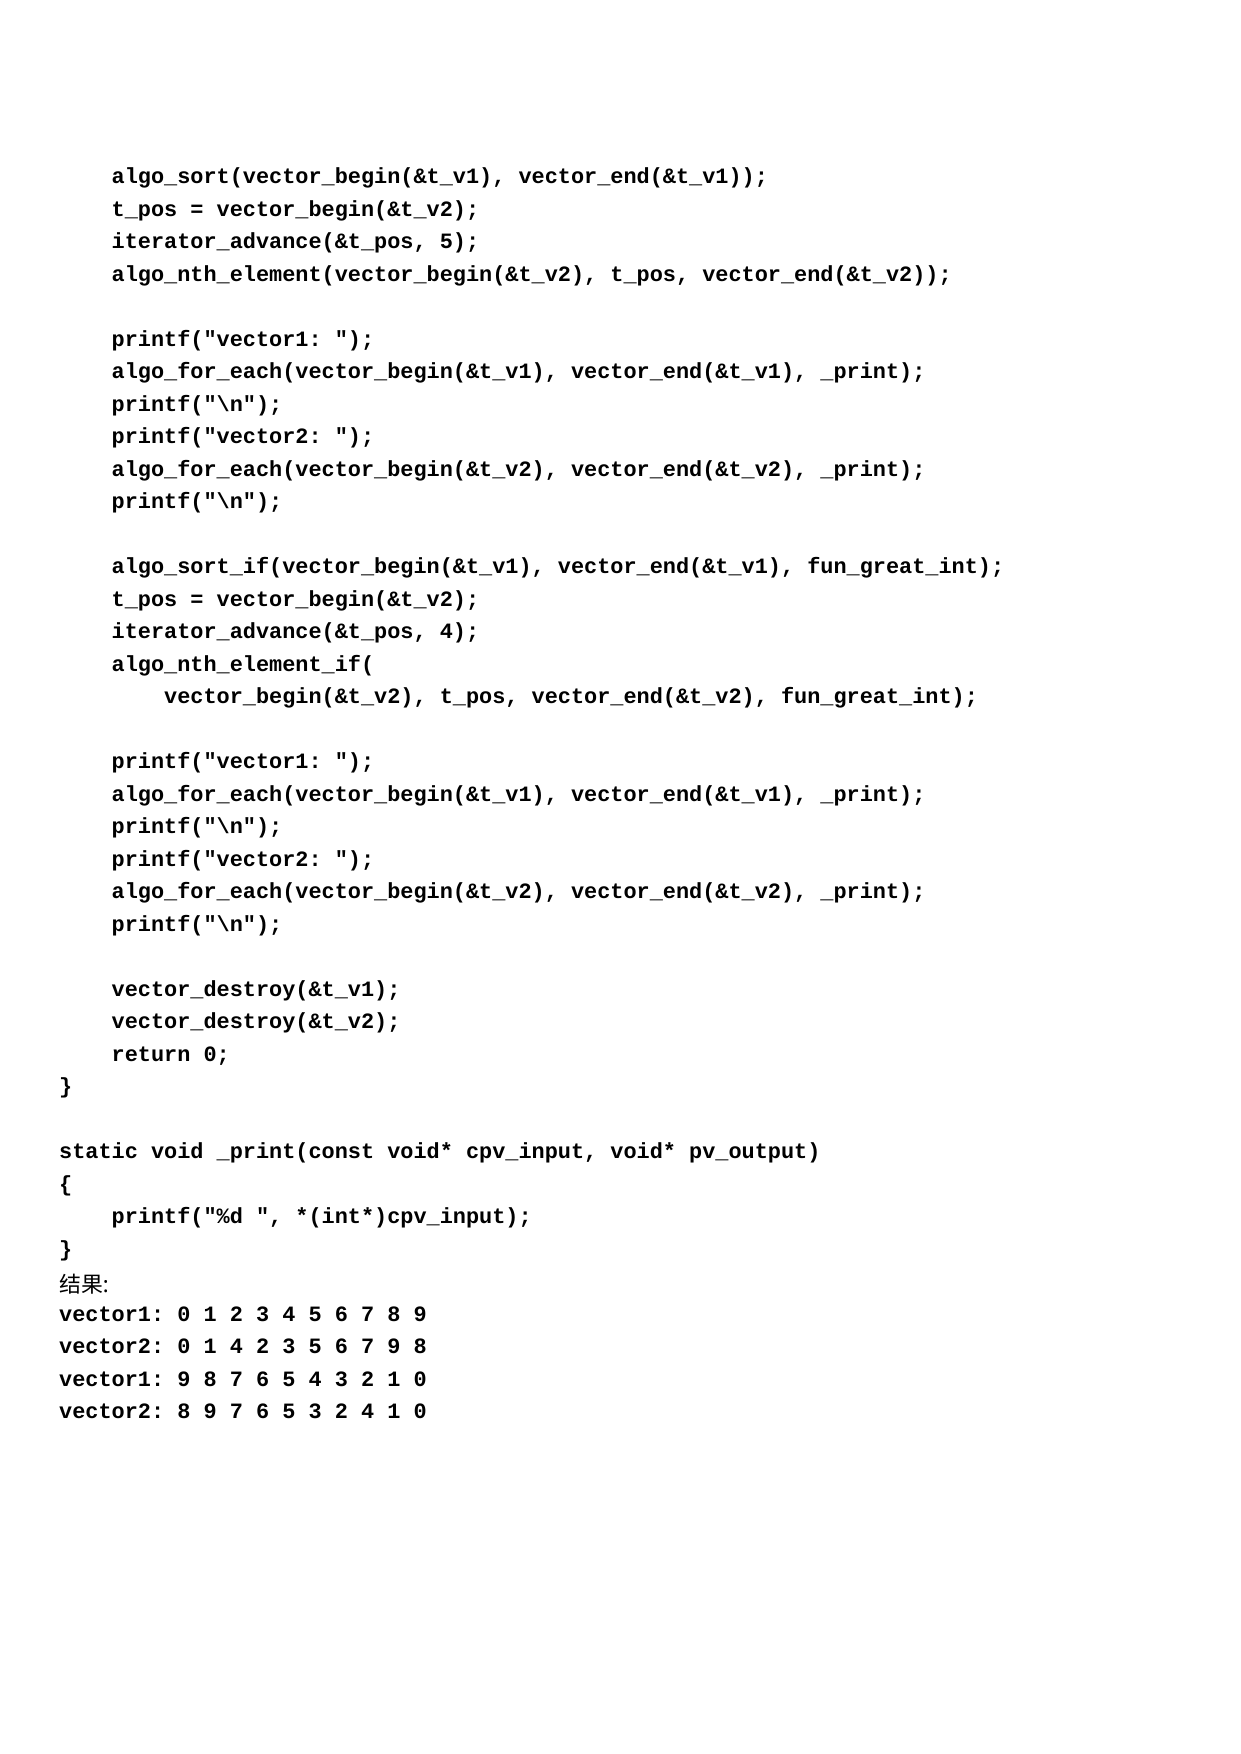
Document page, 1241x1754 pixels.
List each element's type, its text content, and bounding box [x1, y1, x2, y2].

text iterator_advance(&t_pos, 5); [59, 227, 1181, 259]
text printf("\n"); [59, 909, 1181, 942]
text printf("\n"); [59, 389, 1181, 422]
text vector2: 0 1 4 2 3 5 6 7 9 8 [59, 1332, 1181, 1364]
text algo_sort_if(vector_begin(&t_v1), vector_end(&t_v1), fun_great_int); [59, 552, 1181, 584]
text vector1: 9 8 7 6 5 4 3 2 1 0 [59, 1364, 1181, 1397]
text algo_for_each(vector_begin(&t_v2), vector_end(&t_v2), _print); [59, 877, 1181, 909]
text algo_for_each(vector_begin(&t_v1), vector_end(&t_v1), _print); [59, 779, 1181, 812]
text vector1: 0 1 2 3 4 5 6 7 8 9 [59, 1299, 1181, 1332]
text algo_nth_element(vector_begin(&t_v2), t_pos, vector_end(&t_v2)); [59, 259, 1181, 292]
text printf("vector2: "); [59, 844, 1181, 877]
text t_pos = vector_begin(&t_v2); [59, 584, 1181, 617]
text } [59, 1072, 1181, 1104]
text printf("vector2: "); [59, 422, 1181, 454]
text printf("vector1: "); [59, 324, 1181, 357]
text algo_sort(vector_begin(&t_v1), vector_end(&t_v1)); [59, 162, 1181, 194]
text printf("\n"); [59, 812, 1181, 844]
text vector_begin(&t_v2), t_pos, vector_end(&t_v2), fun_great_int); [59, 682, 1181, 714]
text printf("vector1: "); [59, 747, 1181, 779]
text algo_for_each(vector_begin(&t_v1), vector_end(&t_v1), _print); [59, 357, 1181, 389]
text printf("%d ", *(int*)cpv_input); [59, 1202, 1181, 1234]
text algo_nth_element_if( [59, 649, 1181, 682]
text printf("\n"); [59, 487, 1181, 519]
text static void _print(const void* cpv_input, void* pv_output) [59, 1137, 1181, 1169]
text vector2: 8 9 7 6 5 3 2 4 1 0 [59, 1397, 1181, 1429]
text algo_for_each(vector_begin(&t_v2), vector_end(&t_v2), _print); [59, 454, 1181, 487]
text 结果: [59, 1267, 1181, 1299]
text vector_destroy(&t_v2); [59, 1007, 1181, 1039]
text iterator_advance(&t_pos, 4); [59, 617, 1181, 649]
text { [59, 1169, 1181, 1202]
text vector_destroy(&t_v1); [59, 974, 1181, 1007]
text return 0; [59, 1039, 1181, 1072]
text t_pos = vector_begin(&t_v2); [59, 194, 1181, 227]
text } [59, 1234, 1181, 1267]
